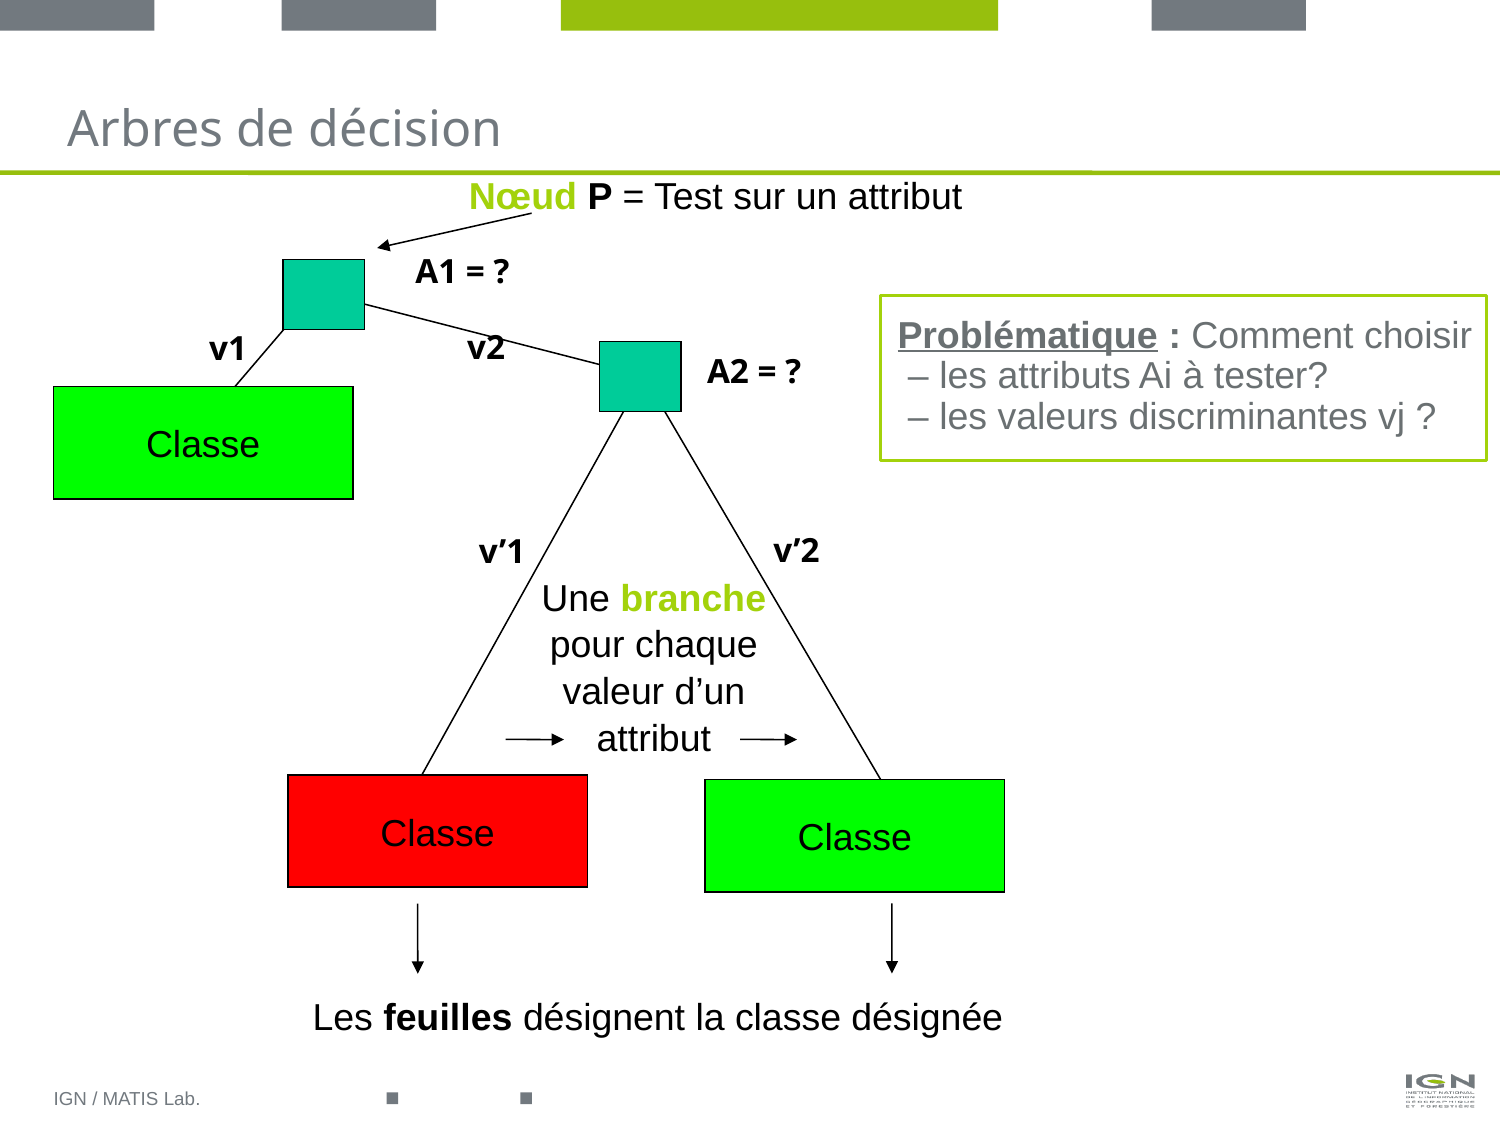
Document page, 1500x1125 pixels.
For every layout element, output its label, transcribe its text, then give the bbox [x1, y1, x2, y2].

text_box Classe [287, 774, 588, 888]
text_box Classe [704, 779, 1005, 892]
text_box v’1 [464, 521, 539, 577]
text_box Une branche pour chaque valeur d’un attribut [485, 564, 822, 767]
text_box IGN / MATIS Lab. [38, 1067, 514, 1125]
text_box Les feuilles désignent la classe désignée [297, 985, 1018, 1046]
text_box Nœud P = Test sur un attribut [453, 162, 978, 225]
text_box A2 = ? [692, 341, 824, 398]
text_box Problématique : Comment choisir – les attributs Ai à tester? – les valeurs discriminantes vj ? [897, 315, 1500, 554]
text_box v2 [452, 317, 518, 374]
text_box v1 [194, 317, 260, 374]
text_box Classe [53, 386, 354, 499]
picture [1404, 1074, 1475, 1108]
text_box Problématique : Comment choisir – les attributs Ai à tester? – les valeurs discriminantes vj ? [897, 315, 1485, 459]
text_box v’2 [758, 520, 833, 577]
text_box A1 = ? [400, 241, 533, 298]
text_box Arbres de décision [53, 80, 1425, 173]
